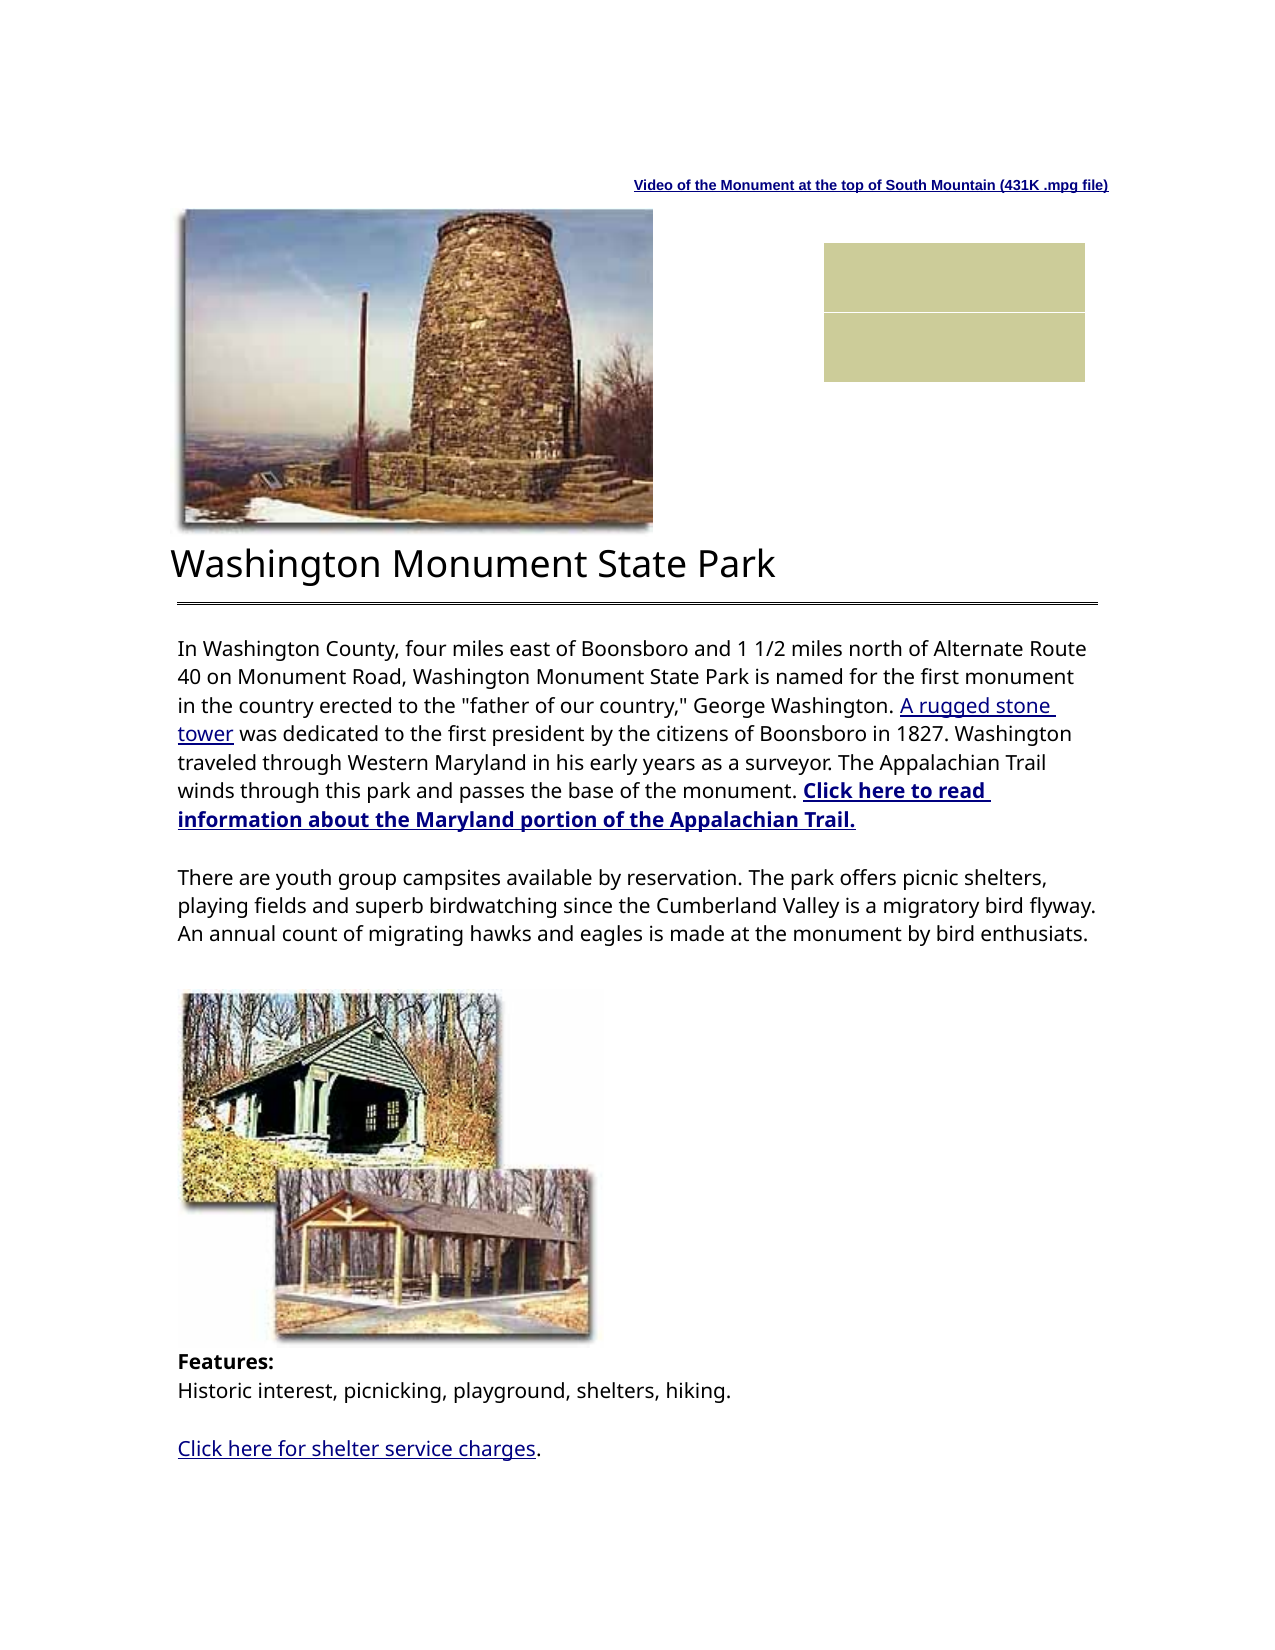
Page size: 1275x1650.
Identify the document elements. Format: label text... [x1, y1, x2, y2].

table_header [824, 209, 1105, 588]
text Features: Historic interest, picnicking, playground, shelters, hiking. [177, 977, 1098, 1404]
table_cell [824, 243, 1085, 278]
table_cell [824, 313, 1085, 347]
picture [177, 989, 604, 1348]
table_header Washington Monument State Park [170, 209, 824, 588]
table_header Video of the Monument at the top of South Mountain (431K .mpg file) [155, 162, 1121, 209]
text There are youth group campsites available by reservation. The park offers picnic shelters, playing fields and superb birdwatching since the Cumberland Valley is a migratory bird flyway. An annual count of migrating hawks and eagles is made at the monument by bird enthusiats. [177, 863, 1098, 948]
picture [170, 208, 653, 537]
table_cell [824, 347, 1085, 382]
text In Washington County, four miles east of Boonsboro and 1 1/2 miles north of Alternate Route 40 on Monument Road, Washington Monument State Park is named for the first monument in the country erected to the "father of our country," George Washington. A rugged stone tower was dedicated to the first president by the citizens of Boonsboro in 1827. Washington traveled through Western Maryland in his early years as a surveyor. The Appalachian Trail winds through this park and passes the base of the monument. Click here to read information about the Maryland portion of the Appalachian Trail. [177, 634, 1098, 833]
text Click here for shelter service charges. [177, 1434, 1098, 1462]
table_cell [824, 278, 1085, 312]
table_header [824, 209, 1085, 243]
